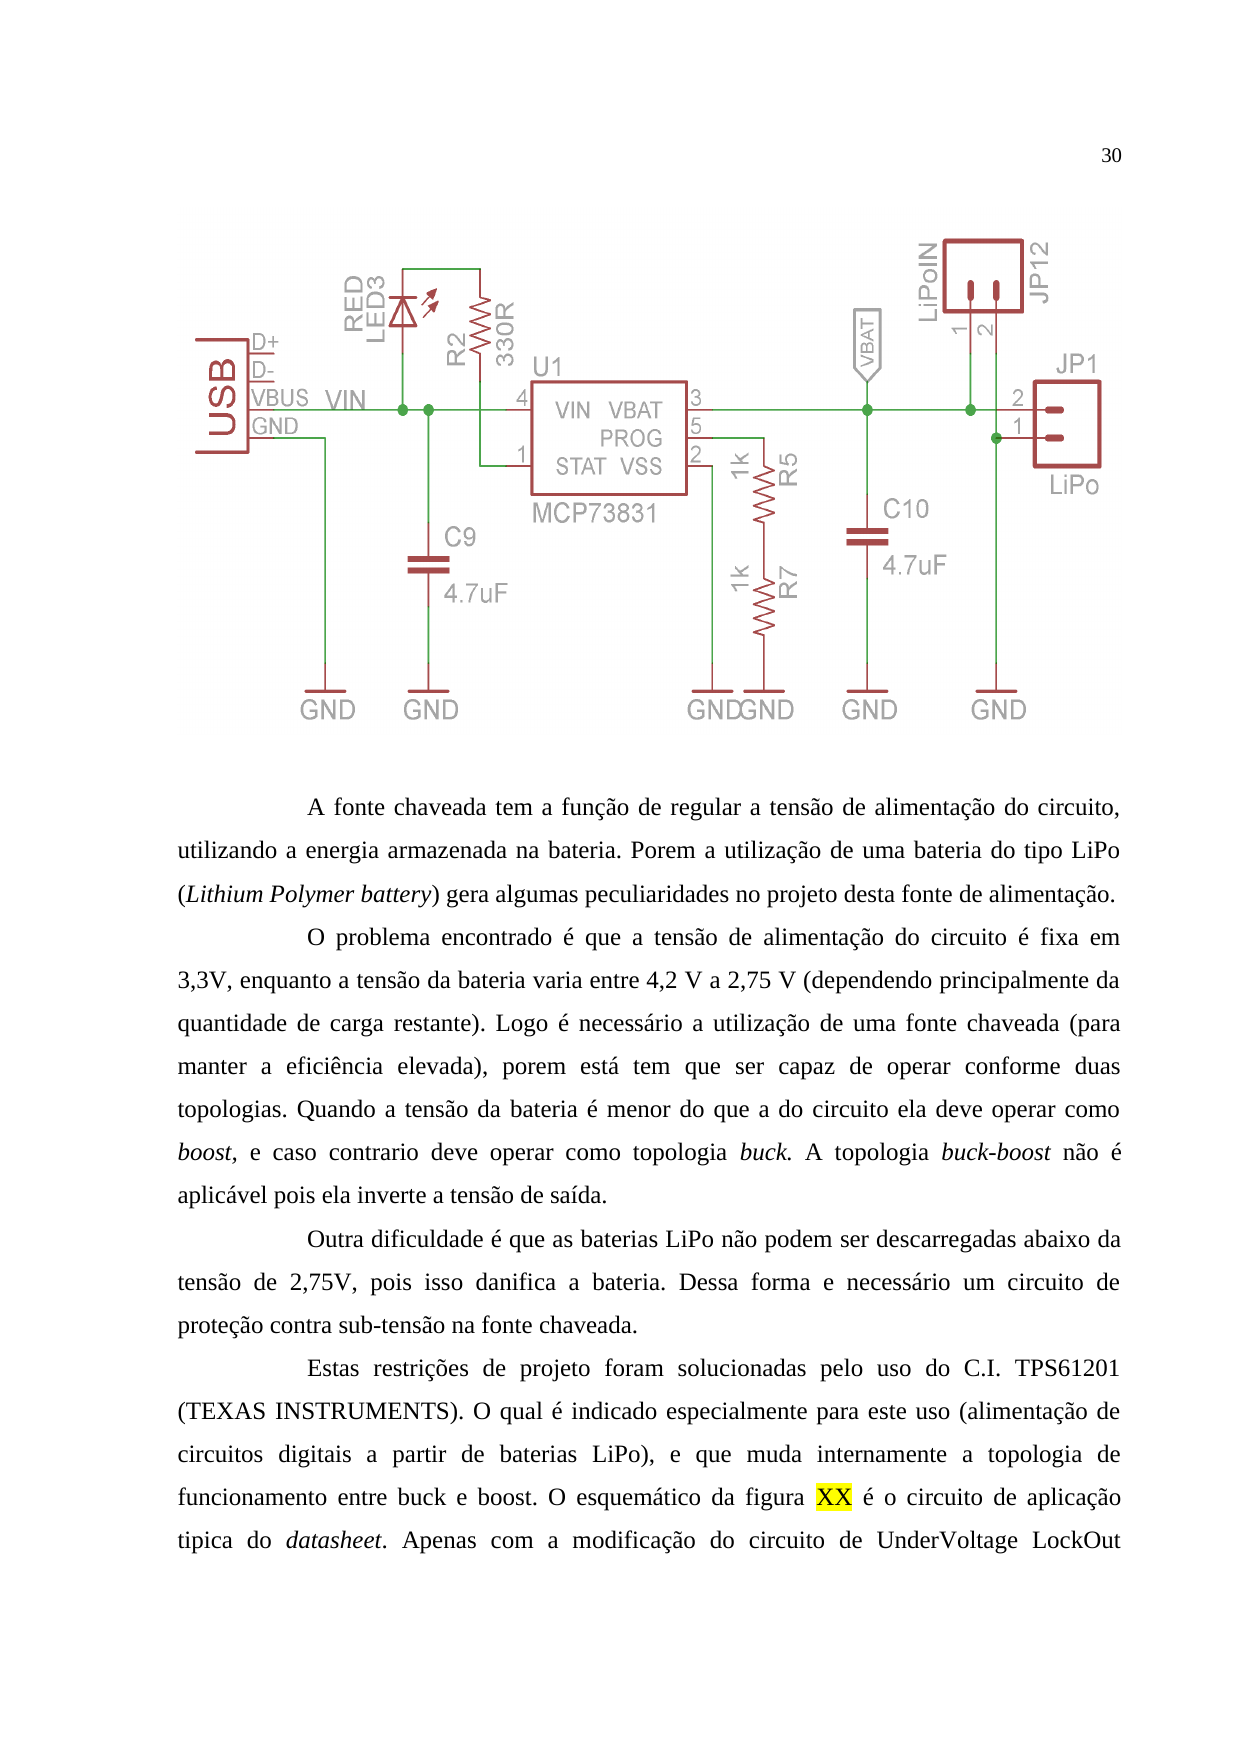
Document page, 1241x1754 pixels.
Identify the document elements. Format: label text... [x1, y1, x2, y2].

text Outra dificuldade é que as baterias LiPo não podem ser descarregadas abaixo da tensão de 2,75V, pois isso danifica a bateria. Dessa forma e necessário um circuito de proteção contra sub-tensão na fonte chaveada. [177, 1224, 1122, 1339]
text Estas restrições de projeto foram solucionadas pelo uso do C.I. TPS61201 (TEXAS INSTRUMENTS). O qual é indicado especialmente para este uso (alimentação de circuitos digitais a partir de baterias LiPo), e que muda internamente a topologia de funcionamento entre buck e boost. O esquemático da figura XX é o circuito de aplicação tipica do datasheet. Apenas com a modificação do circuito de UnderVoltage LockOut [177, 1353, 1122, 1554]
text O problema encontrado é que a tensão de alimentação do circuito é fixa em 3,3V, enquanto a tensão da bateria varia entre 4,2 V a 2,75 V (dependendo principalmente da quantidade de carga restante). Logo é necessário a utilização de uma fonte chaveada (para manter a eficiência elevada), porem está tem que ser capaz de operar conforme duas topologias. Quando a tensão da bateria é menor do que a do circuito ela deve operar como boost, e caso contrario deve operar como topologia buck. A topologia buck-boost não é aplicável pois ela inverte a tensão de saída. [177, 922, 1122, 1209]
text A fonte chaveada tem a função de regular a tensão de alimentação do circuito, utilizando a energia armazenada na bateria. Porem a utilização de uma bateria do tipo LiPo (Lithium Polymer battery) gera algumas peculiaridades no projeto desta fonte de alimentação. [177, 792, 1122, 907]
picture [177, 207, 1122, 735]
